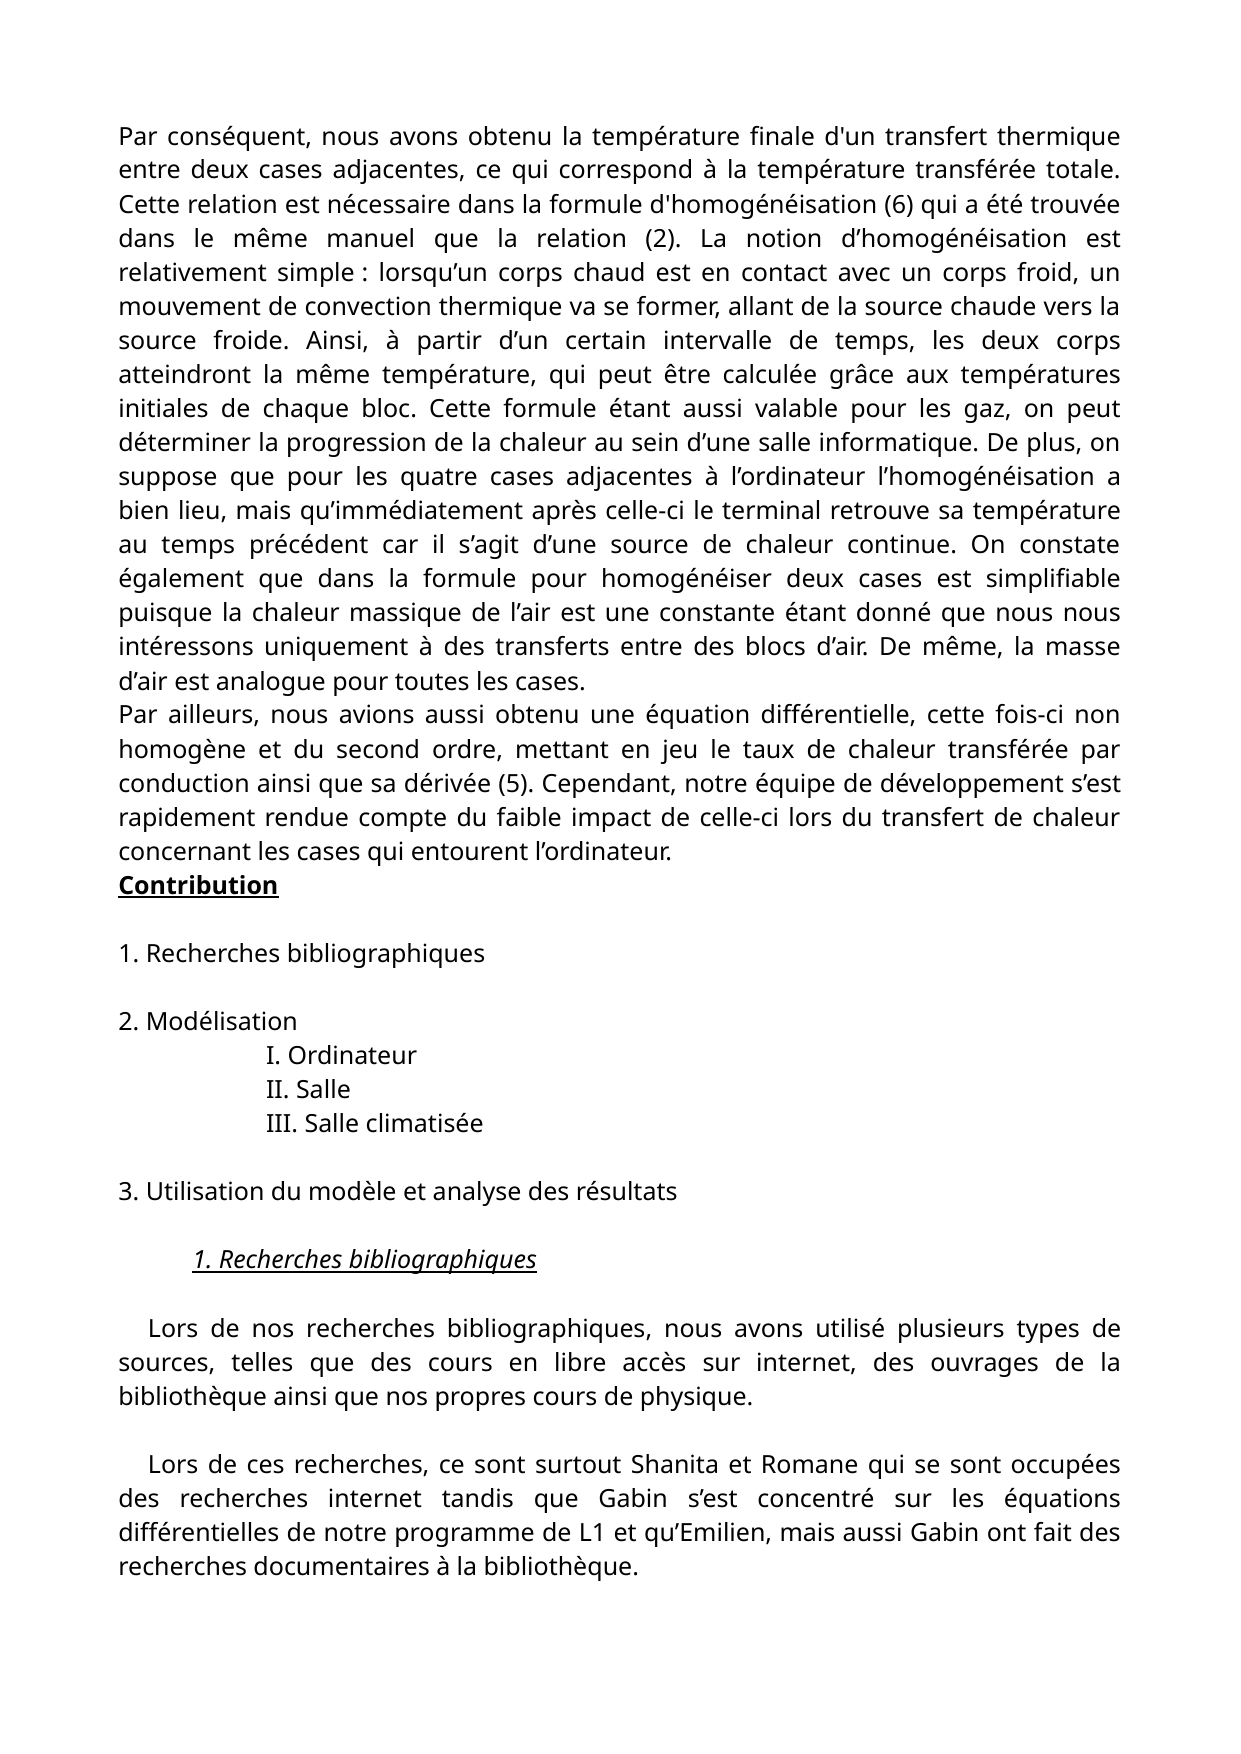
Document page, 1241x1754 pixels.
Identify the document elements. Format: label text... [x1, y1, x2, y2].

text 1. Recherches bibliographiques [118, 1242, 1122, 1276]
text Contribution [118, 867, 1122, 902]
text Lors de nos recherches bibliographiques, nous avons utilisé plusieurs types de sources, telles que des cours en libre accès sur internet, des ouvrages de la bibliothèque ainsi que nos propres cours de physique. [118, 1310, 1122, 1412]
text 3. Utilisation du modèle et analyse des résultats [118, 1174, 1122, 1208]
text Par ailleurs, nous avions aussi obtenu une équation différentielle, cette fois-ci non homogène et du second ordre, mettant en jeu le taux de chaleur transférée par conduction ainsi que sa dérivée (5). Cependant, notre équipe de développement s’est rapidement rendue compte du faible impact de celle-ci lors du transfert de chaleur concernant les cases qui entourent l’ordinateur. [118, 697, 1122, 867]
text II. Salle [118, 1072, 1122, 1106]
text 1. Recherches bibliographiques [118, 936, 1122, 970]
text Par conséquent, nous avons obtenu la température finale d'un transfert thermique entre deux cases adjacentes, ce qui correspond à la température transférée totale. Cette relation est nécessaire dans la formule d'homogénéisation (6) qui a été trouvée dans le même manuel que la relation (2). La notion d’homogénéisation est relativement simple : lorsqu’un corps chaud est en contact avec un corps froid, un mouvement de convection thermique va se former, allant de la source chaude vers la source froide. Ainsi, à partir d’un certain intervalle de temps, les deux corps atteindront la même température, qui peut être calculée grâce aux températures initiales de chaque bloc. Cette formule étant aussi valable pour les gaz, on peut déterminer la progression de la chaleur au sein d’une salle informatique. De plus, on suppose que pour les quatre cases adjacentes à l’ordinateur l’homogénéisation a bien lieu, mais qu’immédiatement après celle-ci le terminal retrouve sa température au temps précédent car il s’agit d’une source de chaleur continue. On constate également que dans la formule pour homogénéiser deux cases est simplifiable puisque la chaleur massique de l’air est une constante étant donné que nous nous intéressons uniquement à des transferts entre des blocs d’air. De même, la masse d’air est analogue pour toutes les cases. [118, 118, 1122, 697]
text 2. Modélisation [118, 1004, 1122, 1038]
text Lors de ces recherches, ce sont surtout Shanita et Romane qui se sont occupées des recherches internet tandis que Gabin s’est concentré sur les équations différentielles de notre programme de L1 et qu’Emilien, mais aussi Gabin ont fait des recherches documentaires à la bibliothèque. [118, 1447, 1122, 1583]
text III. Salle climatisée [118, 1106, 1122, 1140]
text I. Ordinateur [118, 1038, 1122, 1072]
